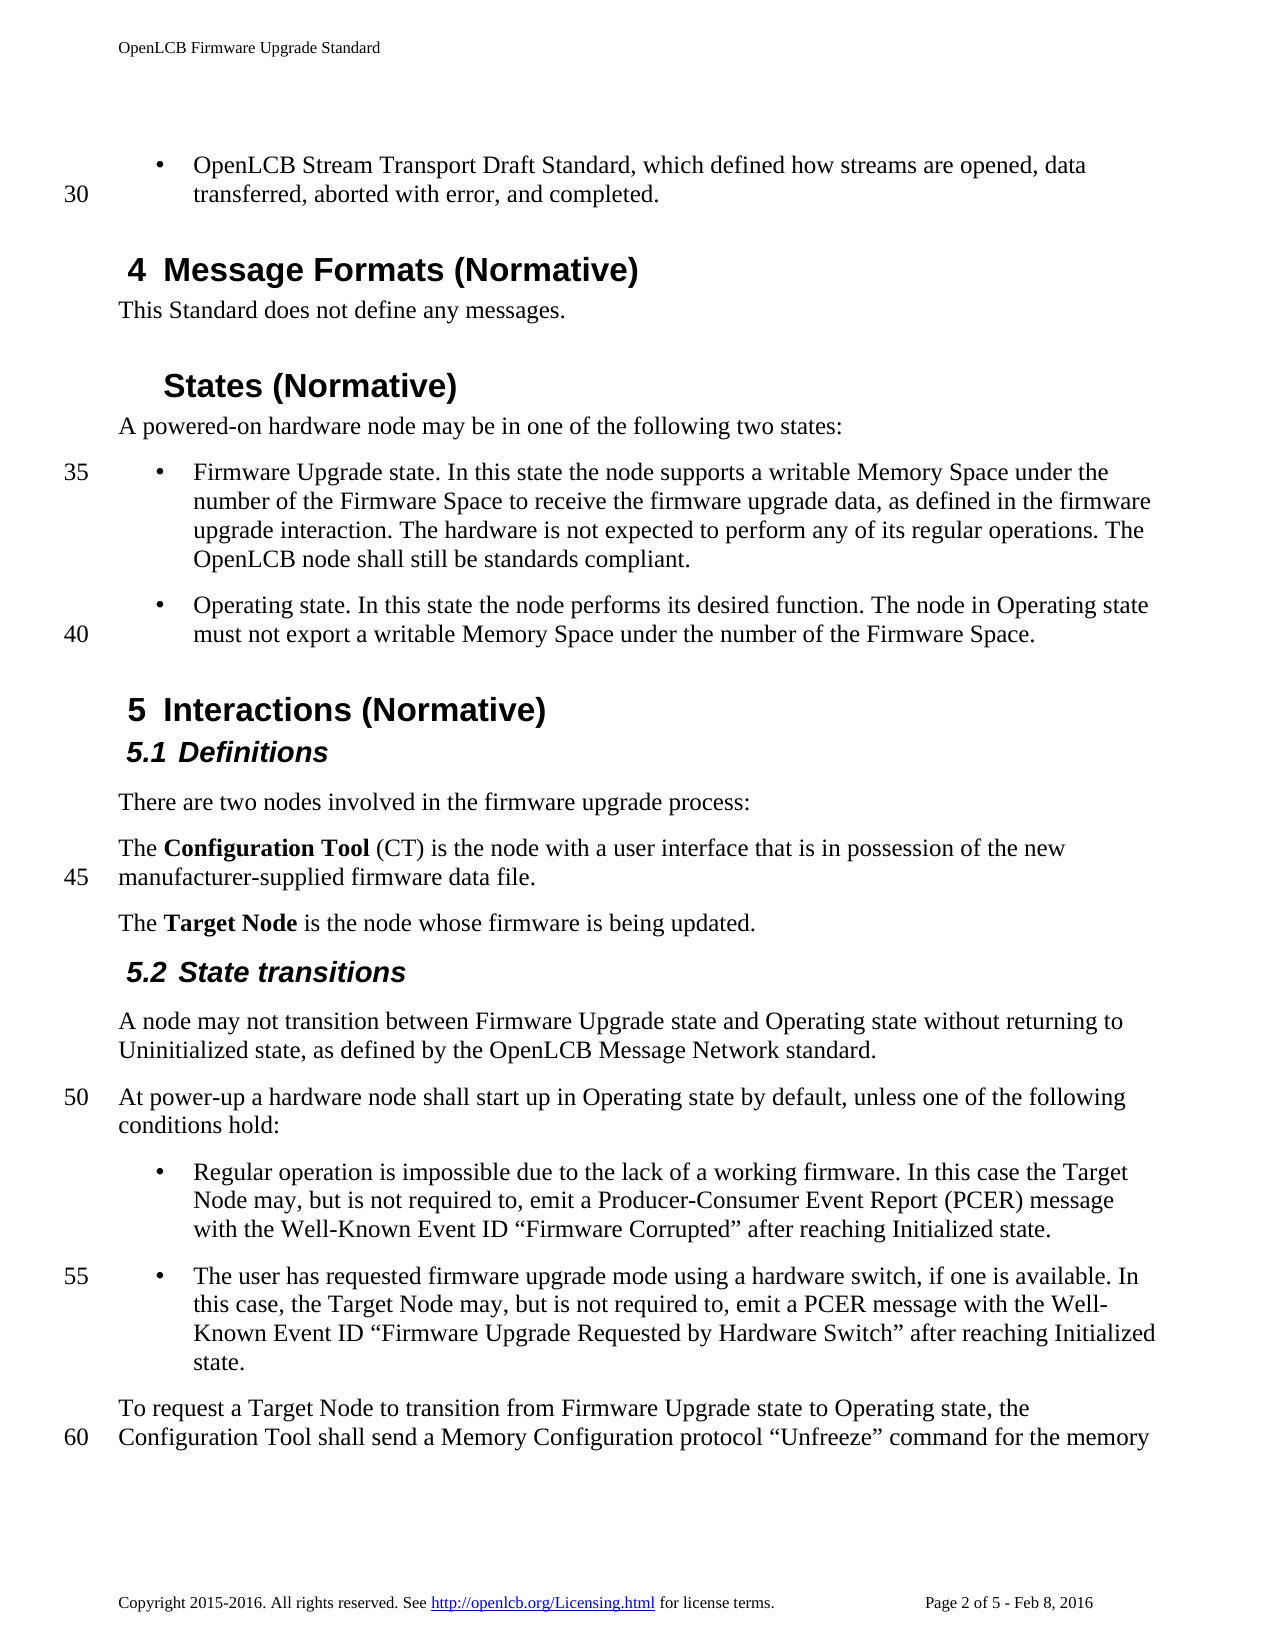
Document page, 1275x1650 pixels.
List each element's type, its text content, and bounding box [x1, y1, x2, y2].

list Firmware Upgrade state. In this state the node supports a writable Memory Space under the number of the Firmware Space to receive the firmware upgrade data, as defined in the firmware upgrade interaction. The hardware is not expected to perform any of its regular operations. The OpenLCB node shall still be standards compliant. [156, 457, 1157, 572]
subtitle State transitions [118, 955, 1157, 988]
list OpenLCB Stream Transport Draft Standard, which defined how streams are opened, data transferred, aborted with error, and completed. [156, 150, 1157, 207]
text To request a Target Node to transition from Firmware Upgrade state to Operating state, the Configuration Tool shall send a Memory Configuration protocol “Unfreeze” command for the memory [118, 1393, 1157, 1451]
subtitle Interactions (Normative) [118, 690, 1157, 729]
list The user has requested firmware upgrade mode using a hardware switch, if one is available. In this case, the Target Node may, but is not required to, emit a PCER message with the Well-Known Event ID “Firmware Upgrade Requested by Hardware Switch” after reaching Initialized state. [156, 1261, 1157, 1376]
subtitle States (Normative) [118, 366, 1157, 405]
text A powered-on hardware node may be in one of the following two states: [118, 411, 1157, 440]
text There are two nodes involved in the firmware upgrade process: [118, 787, 1157, 815]
text The Configuration Tool (CT) is the node with a user interface that is in possession of the new manufacturer-supplied firmware data file. [118, 833, 1157, 891]
subtitle Message Formats (Normative) [118, 250, 1157, 289]
text A node may not transition between Firmware Upgrade state and Operating state without returning to Uninitialized state, as defined by the OpenLCB Message Network standard. [118, 1006, 1157, 1064]
list Regular operation is impossible due to the lack of a working firmware. In this case the Target Node may, but is not required to, emit a Producer-Consumer Event Report (PCER) message with the Well-Known Event ID “Firmware Corrupted” after reaching Initialized state. [156, 1157, 1157, 1243]
subtitle Definitions [118, 735, 1157, 769]
text The Target Node is the node whose firmware is being updated. [118, 908, 1157, 937]
list Operating state. In this state the node performs its desired function. The node in Operating state must not export a writable Memory Space under the number of the Firmware Space. [156, 590, 1157, 648]
text At power-up a hardware node shall start up in Operating state by default, unless one of the following conditions hold: [118, 1082, 1157, 1139]
text This Standard does not define any messages. [118, 295, 1157, 324]
